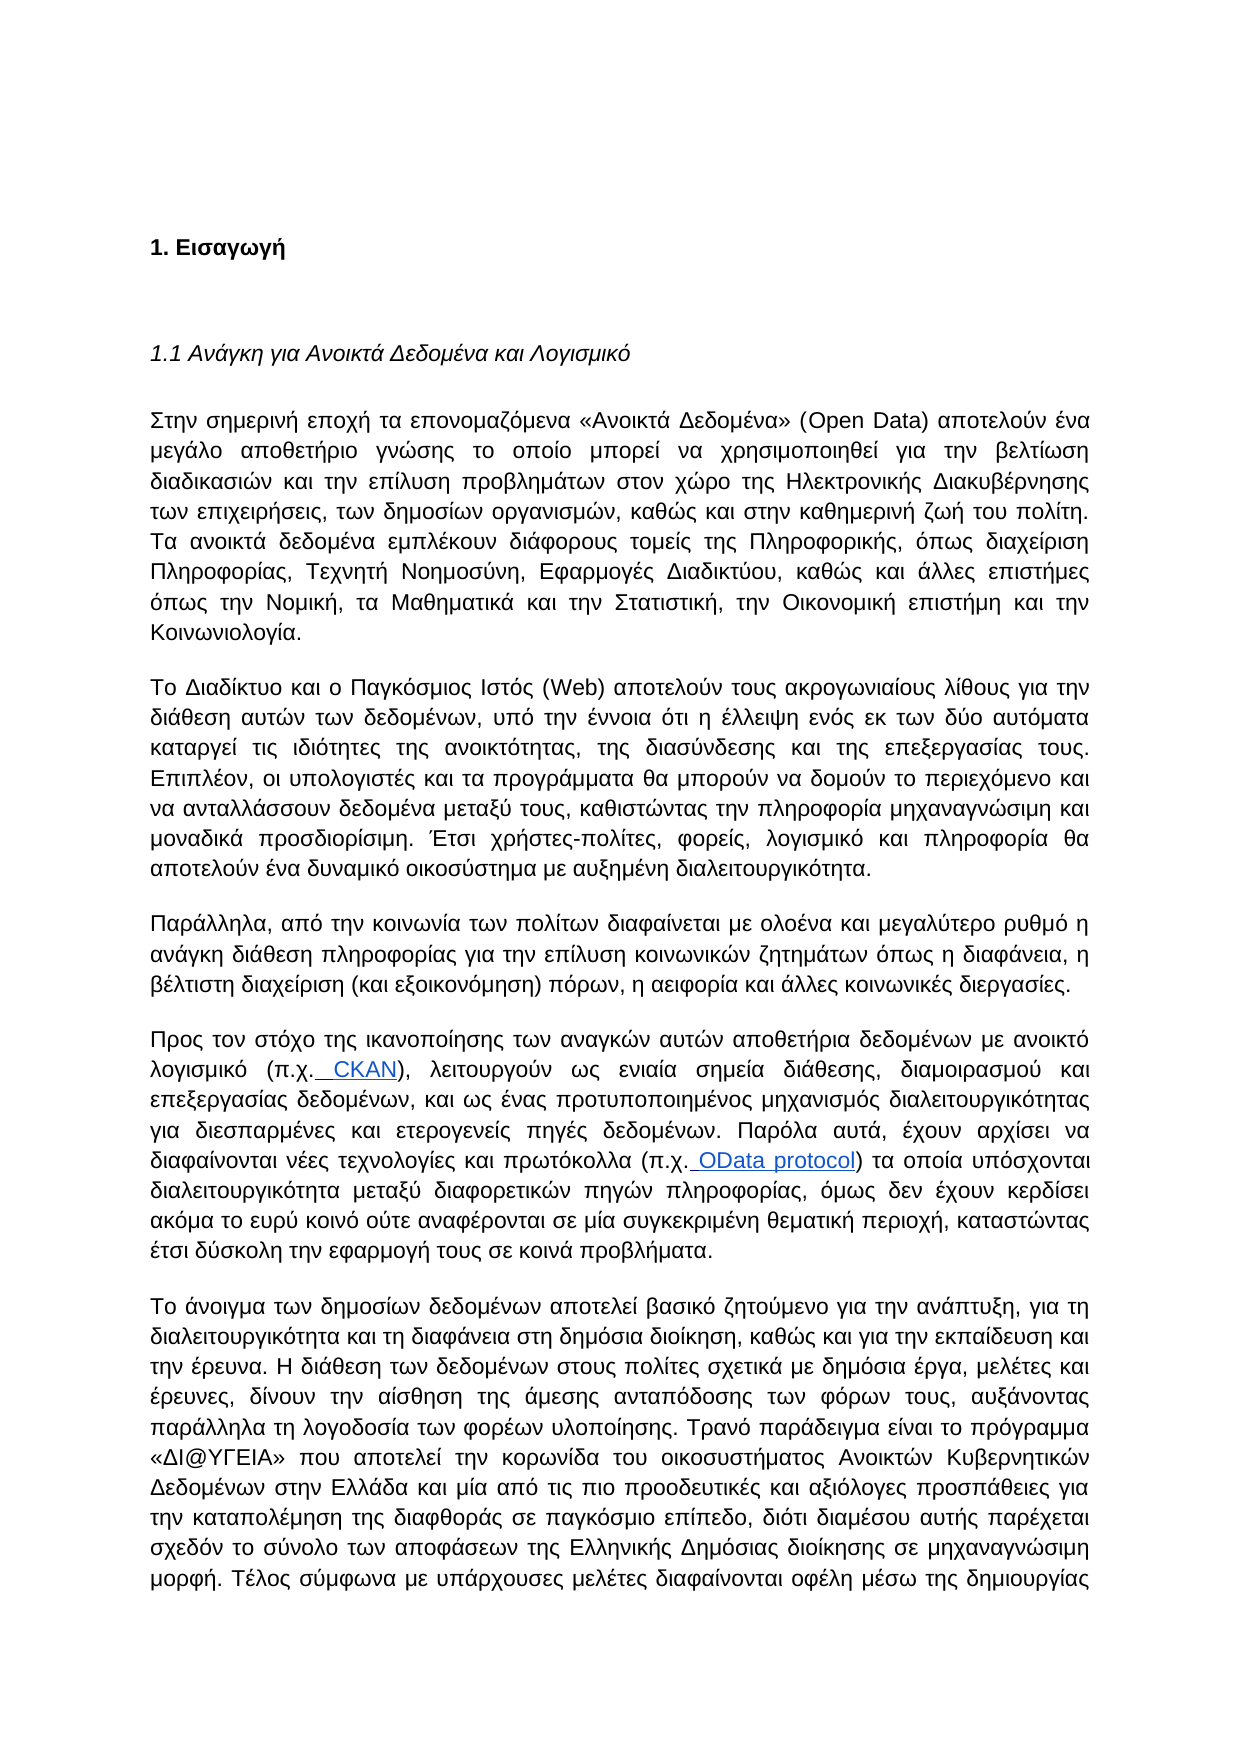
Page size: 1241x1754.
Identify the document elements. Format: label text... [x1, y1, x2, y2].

text Στην σημερινή εποχή τα επονομαζόμενα «Ανοικτά Δεδομένα» (Open Data) αποτελούν ένα μεγάλο αποθετήριο γνώσης το οποίο μπορεί να χρησιμοποιηθεί για την βελτίωση διαδικασιών και την επίλυση προβλημάτων στον χώρο της Ηλεκτρονικής Διακυβέρνησης των επιχειρήσεις, των δημοσίων οργανισμών, καθώς και στην καθημερινή ζωή του πολίτη. Τα ανοικτά δεδομένα εμπλέκουν διάφορους τομείς της Πληροφορικής, όπως διαχείριση Πληροφορίας, Τεχνητή Νοημοσύνη, Εφαρμογές Διαδικτύου, καθώς και άλλες επιστήμες όπως την Νομική, τα Μαθηματικά και την Στατιστική, την Οικονομική επιστήμη και την Κοινωνιολογία. [150, 407, 1091, 645]
text Το άνοιγμα των δημοσίων δεδομένων αποτελεί βασικό ζητούμενο για την ανάπτυξη, για τη διαλειτουργικότητα και τη διαφάνεια στη δημόσια διοίκηση, καθώς και για την εκπαίδευση και την έρευνα. Η διάθεση των δεδομένων στους πολίτες σχετικά με δημόσια έργα, μελέτες και έρευνες, δίνουν την αίσθηση της άμεσης ανταπόδοσης των φόρων τους, αυξάνοντας παράλληλα τη λογοδοσία των φορέων υλοποίησης. Τρανό παράδειγμα είναι το πρόγραμμα «ΔΙ@ΥΓΕΙΑ» που αποτελεί την κορωνίδα του οικοσυστήματος Ανοικτών Κυβερνητικών Δεδομένων στην Ελλάδα και μία από τις πιο προοδευτικές και αξιόλογες προσπάθειες για την καταπολέμηση της διαφθοράς σε παγκόσμιο επίπεδο, διότι διαμέσου αυτής παρέχεται σχεδόν το σύνολο των αποφάσεων της Ελληνικής Δημόσιας διοίκησης σε μηχαναγνώσιμη μορφή. Τέλος σύμφωνα με υπάρχουσες μελέτες διαφαίνονται οφέλη μέσω της δημιουργίας [150, 1293, 1091, 1591]
subtitle 1. Εισαγωγή [150, 234, 1091, 261]
text Παράλληλα, από την κοινωνία των πολίτων διαφαίνεται με ολοένα και μεγαλύτερο ρυθμό η ανάγκη διάθεση πληροφορίας για την επίλυση κοινωνικών ζητημάτων όπως η διαφάνεια, η βέλτιστη διαχείριση (και εξοικονόμηση) πόρων, η αειφορία και άλλες κοινωνικές διεργασίες. [150, 910, 1091, 997]
subtitle 1.1 Ανάγκη για Ανοικτά Δεδομένα και Λογισμικό [150, 339, 1091, 366]
text Το Διαδίκτυο και ο Παγκόσμιος Ιστός (Web) αποτελούν τους ακρογωνιαίους λίθους για την διάθεση αυτών των δεδομένων, υπό την έννοια ότι η έλλειψη ενός εκ των δύο αυτόματα καταργεί τις ιδιότητες της ανοικτότητας, της διασύνδεσης και της επεξεργασίας τους. Επιπλέον, οι υπολογιστές και τα προγράμματα θα μπορούν να δομούν το περιεχόμενο και να ανταλλάσσουν δεδομένα μεταξύ τους, καθιστώντας την πληροφορία μηχαναγνώσιμη και μοναδικά προσδιορίσιμη. Έτσι χρήστες-πολίτες, φορείς, λογισμικό και πληροφορία θα αποτελούν ένα δυναμικό οικοσύστημα με αυξημένη διαλειτουργικότητα. [150, 674, 1091, 882]
text Προς τον στόχο της ικανοποίησης των αναγκών αυτών αποθετήρια δεδομένων με ανοικτό λογισμικό (π.χ. CKAN), λειτουργούν ως ενιαία σημεία διάθεσης, διαμοιρασμού και επεξεργασίας δεδομένων, και ως ένας προτυποποιημένος μηχανισμός διαλειτουργικότητας για διεσπαρμένες και ετερογενείς πηγές δεδομένων. Παρόλα αυτά, έχουν αρχίσει να διαφαίνονται νέες τεχνολογίες και πρωτόκολλα (π.χ. OData protocol) τα οποία υπόσχονται διαλειτουργικότητα μεταξύ διαφορετικών πηγών πληροφορίας, όμως δεν έχουν κερδίσει ακόμα το ευρύ κοινό ούτε αναφέρονται σε μία συγκεκριμένη θεματική περιοχή, καταστώντας έτσι δύσκολη την εφαρμογή τους σε κοινά προβλήματα. [150, 1026, 1091, 1264]
